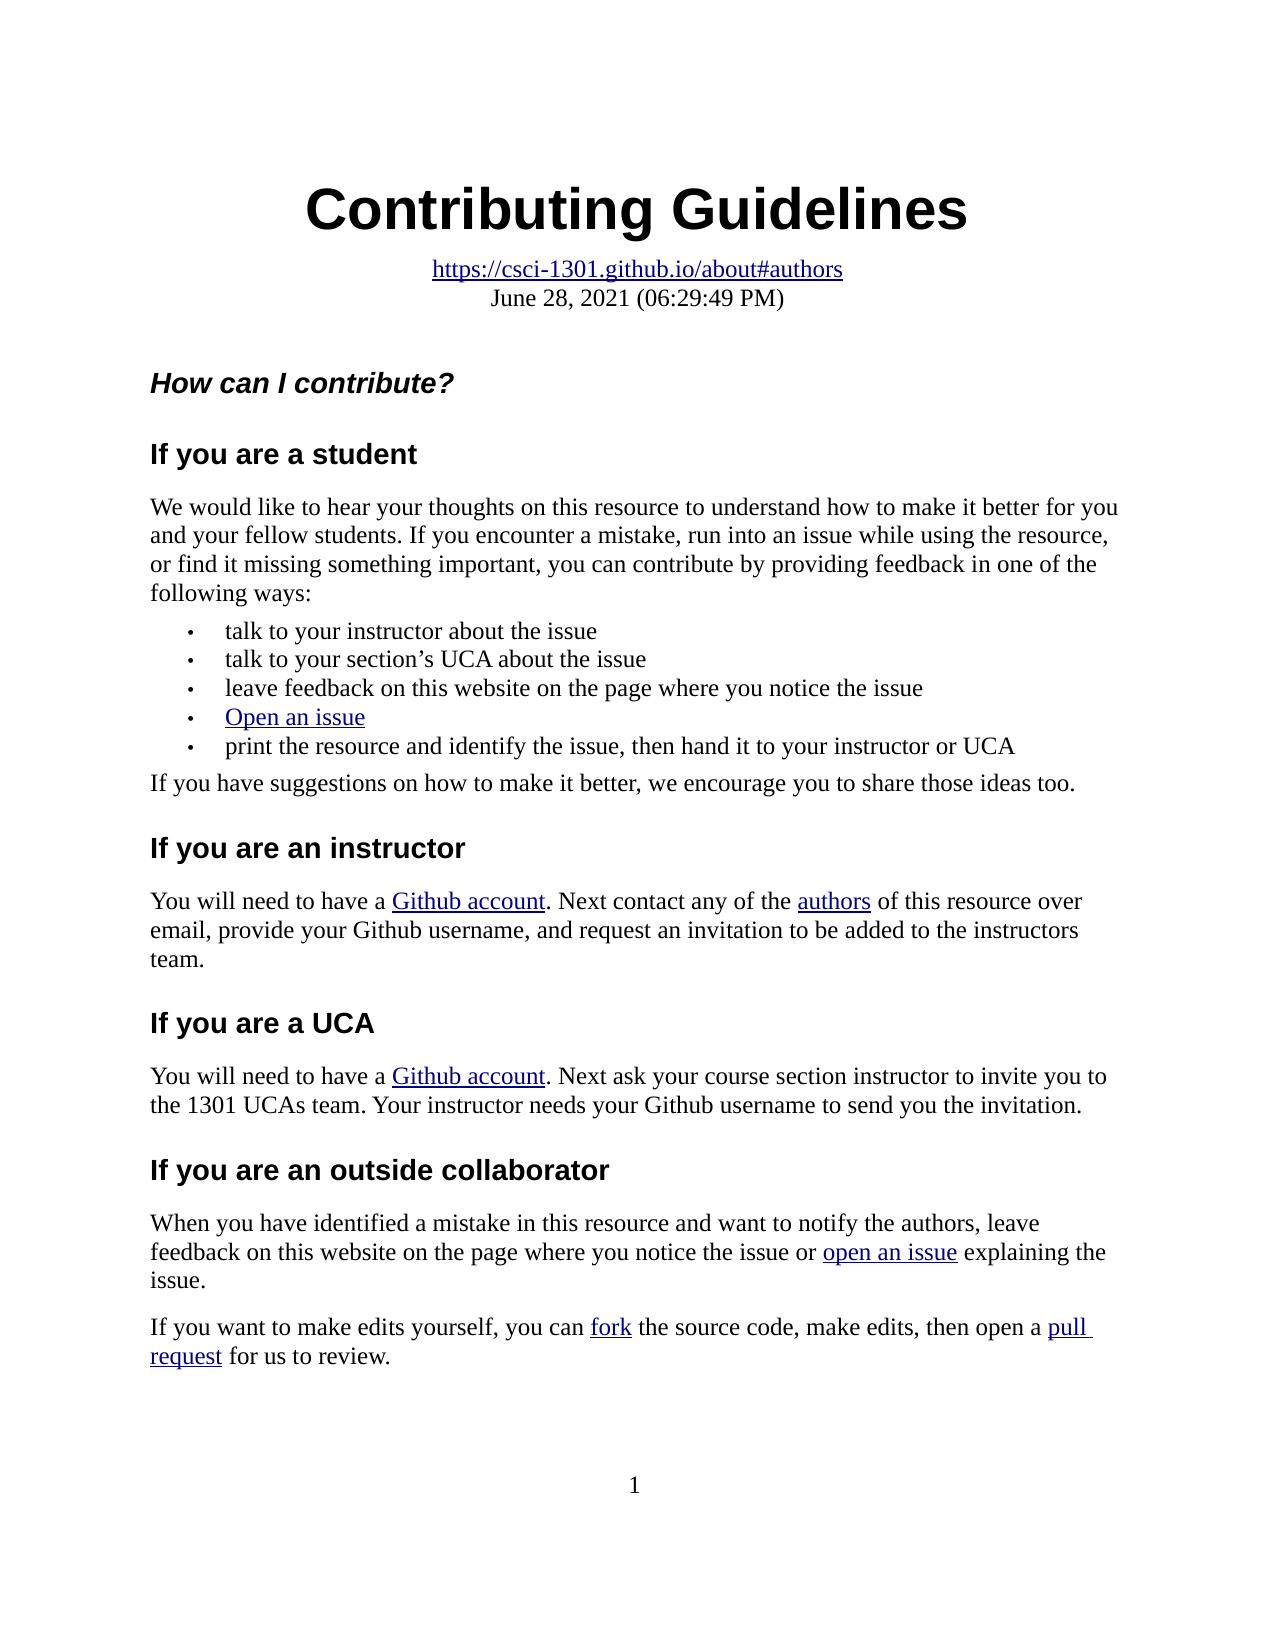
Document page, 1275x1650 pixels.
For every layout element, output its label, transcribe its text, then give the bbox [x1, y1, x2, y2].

subtitle How can I contribute? [150, 366, 1125, 399]
text If you want to make edits yourself, you can fork the source code, make edits, then open a pull request for us to review. [150, 1312, 1125, 1369]
list leave feedback on this website on the page where you notice the issue [187, 673, 1125, 702]
subtitle If you are a student [150, 437, 1125, 470]
text You will need to have a Github account. Next ask your course section instructor to invite you to the 1301 UCAs team. Your instructor needs your Github username to send you the invitation. [150, 1061, 1125, 1119]
text When you have identified a mistake in this resource and want to notify the authors, leave feedback on this website on the page where you notice the issue or open an issue explaining the issue. [150, 1208, 1125, 1294]
title Contributing Guidelines [150, 175, 1125, 242]
list talk to your instructor about the issue [187, 616, 1125, 644]
text If you have suggestions on how to make it better, we encourage you to share those ideas too. [150, 768, 1125, 797]
list Open an issue [187, 702, 1125, 731]
text June 28, 2021 (06:29:49 PM) [150, 283, 1125, 312]
text We would like to hear your thoughts on this resource to understand how to make it better for you and your fellow students. If you encounter a mistake, run into an issue while using the resource, or find it missing something important, you can contribute by providing feedback in one of the following ways: [150, 492, 1125, 607]
list talk to your section’s UCA about the issue [187, 644, 1125, 673]
text https://csci-1301.github.io/about#authors [150, 254, 1125, 283]
text You will need to have a Github account. Next contact any of the authors of this resource over email, provide your Github username, and request an invitation to be added to the instructors team. [150, 886, 1125, 972]
subtitle If you are an outside collaborator [150, 1153, 1125, 1186]
subtitle If you are an instructor [150, 831, 1125, 865]
subtitle If you are a UCA [150, 1006, 1125, 1040]
list print the resource and identify the issue, then hand it to your instructor or UCA [187, 731, 1125, 759]
